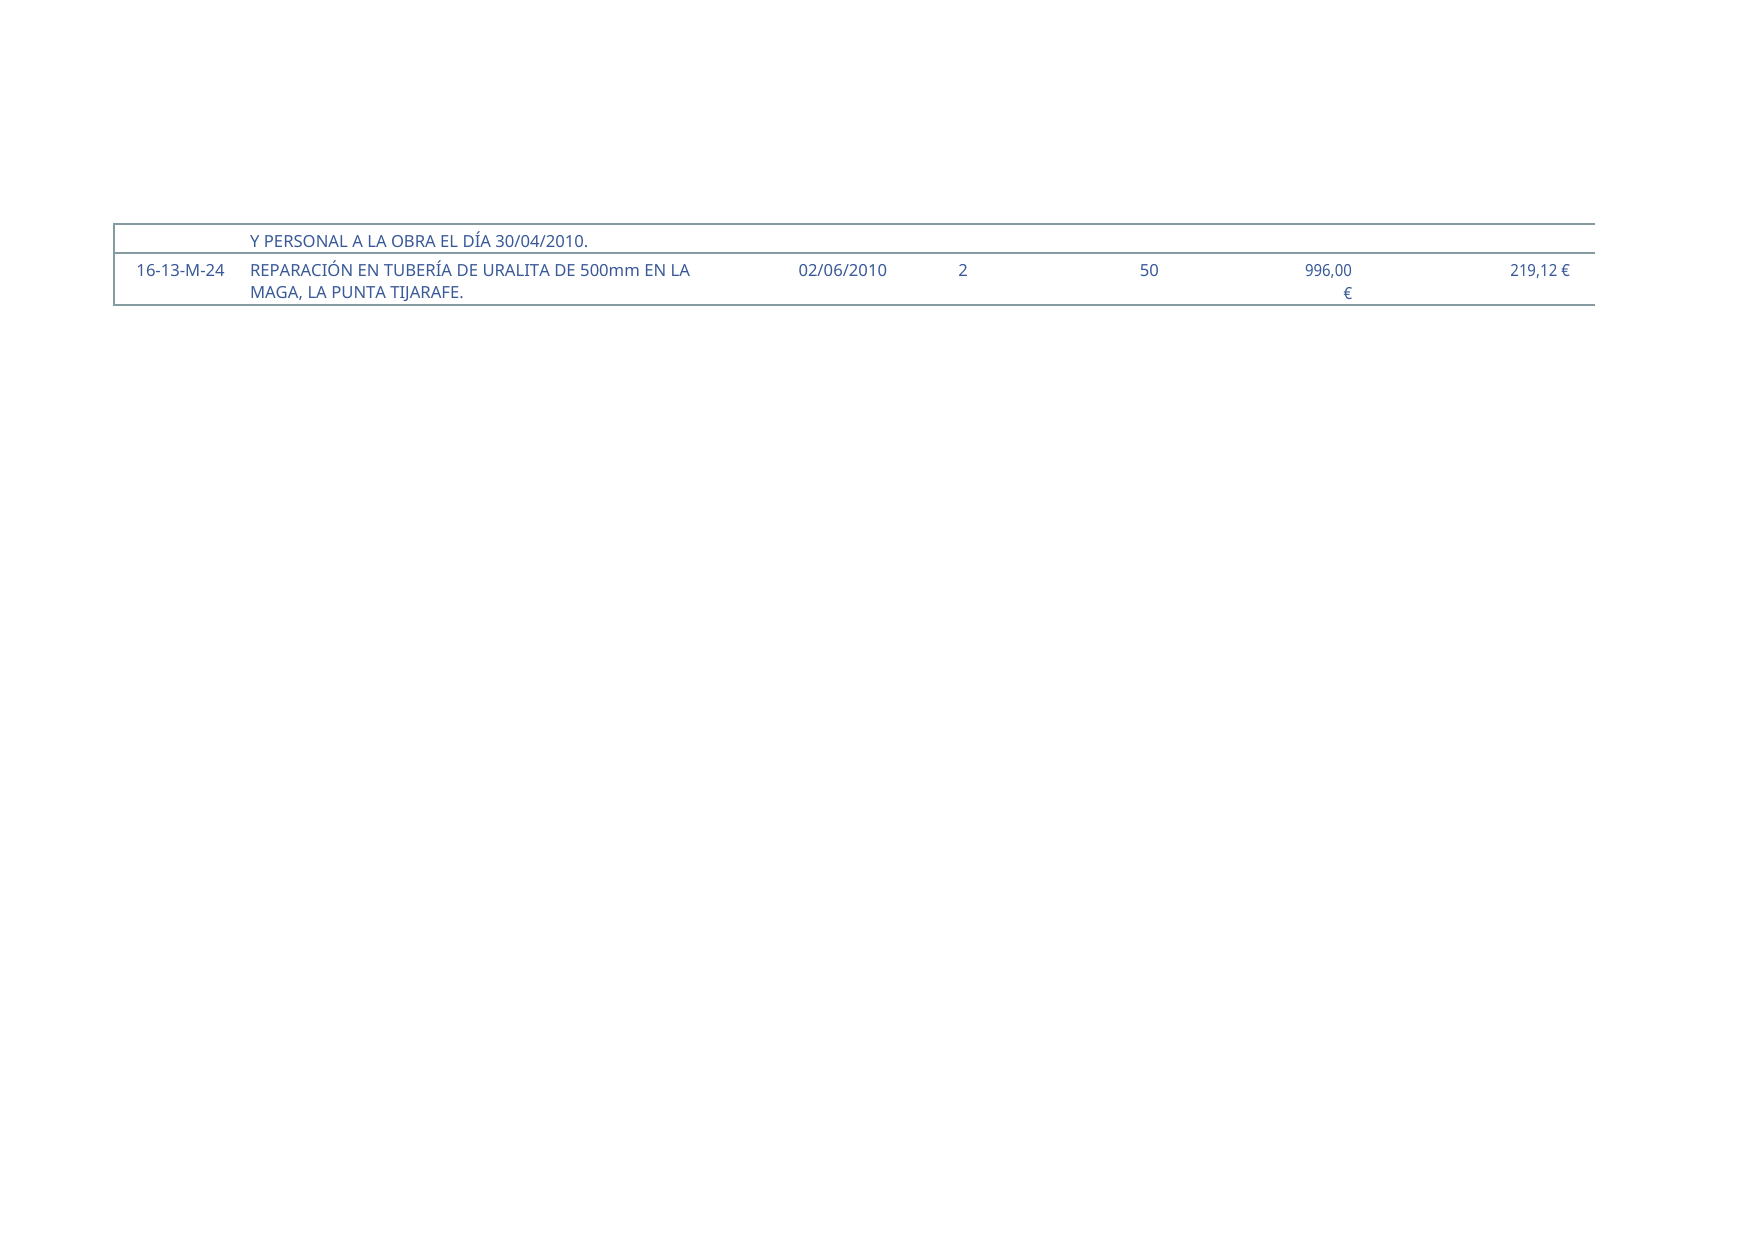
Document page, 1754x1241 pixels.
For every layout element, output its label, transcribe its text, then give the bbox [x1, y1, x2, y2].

table_cell Y PERSONAL A LA OBRA EL DÍA 30/04/2010. [236, 225, 746, 252]
table_cell 02/06/2010 [746, 254, 939, 304]
table_cell [1293, 225, 1409, 252]
table_cell REPARACIÓN EN TUBERÍA DE URALITA DE 500mm EN LA MAGA, LA PUNTA TIJARAFE. [236, 254, 746, 304]
table_cell [115, 225, 236, 252]
table_cell [746, 225, 939, 252]
table_cell [1409, 225, 1594, 252]
table_cell 50 [1039, 254, 1293, 304]
table_cell 16-13-M-24 [115, 254, 236, 304]
table_cell 996,00 € [1293, 254, 1409, 304]
table_cell 219,12 € [1409, 254, 1594, 304]
table_cell [1039, 225, 1293, 252]
table_cell [939, 225, 1039, 252]
table_cell 2 [939, 254, 1039, 304]
